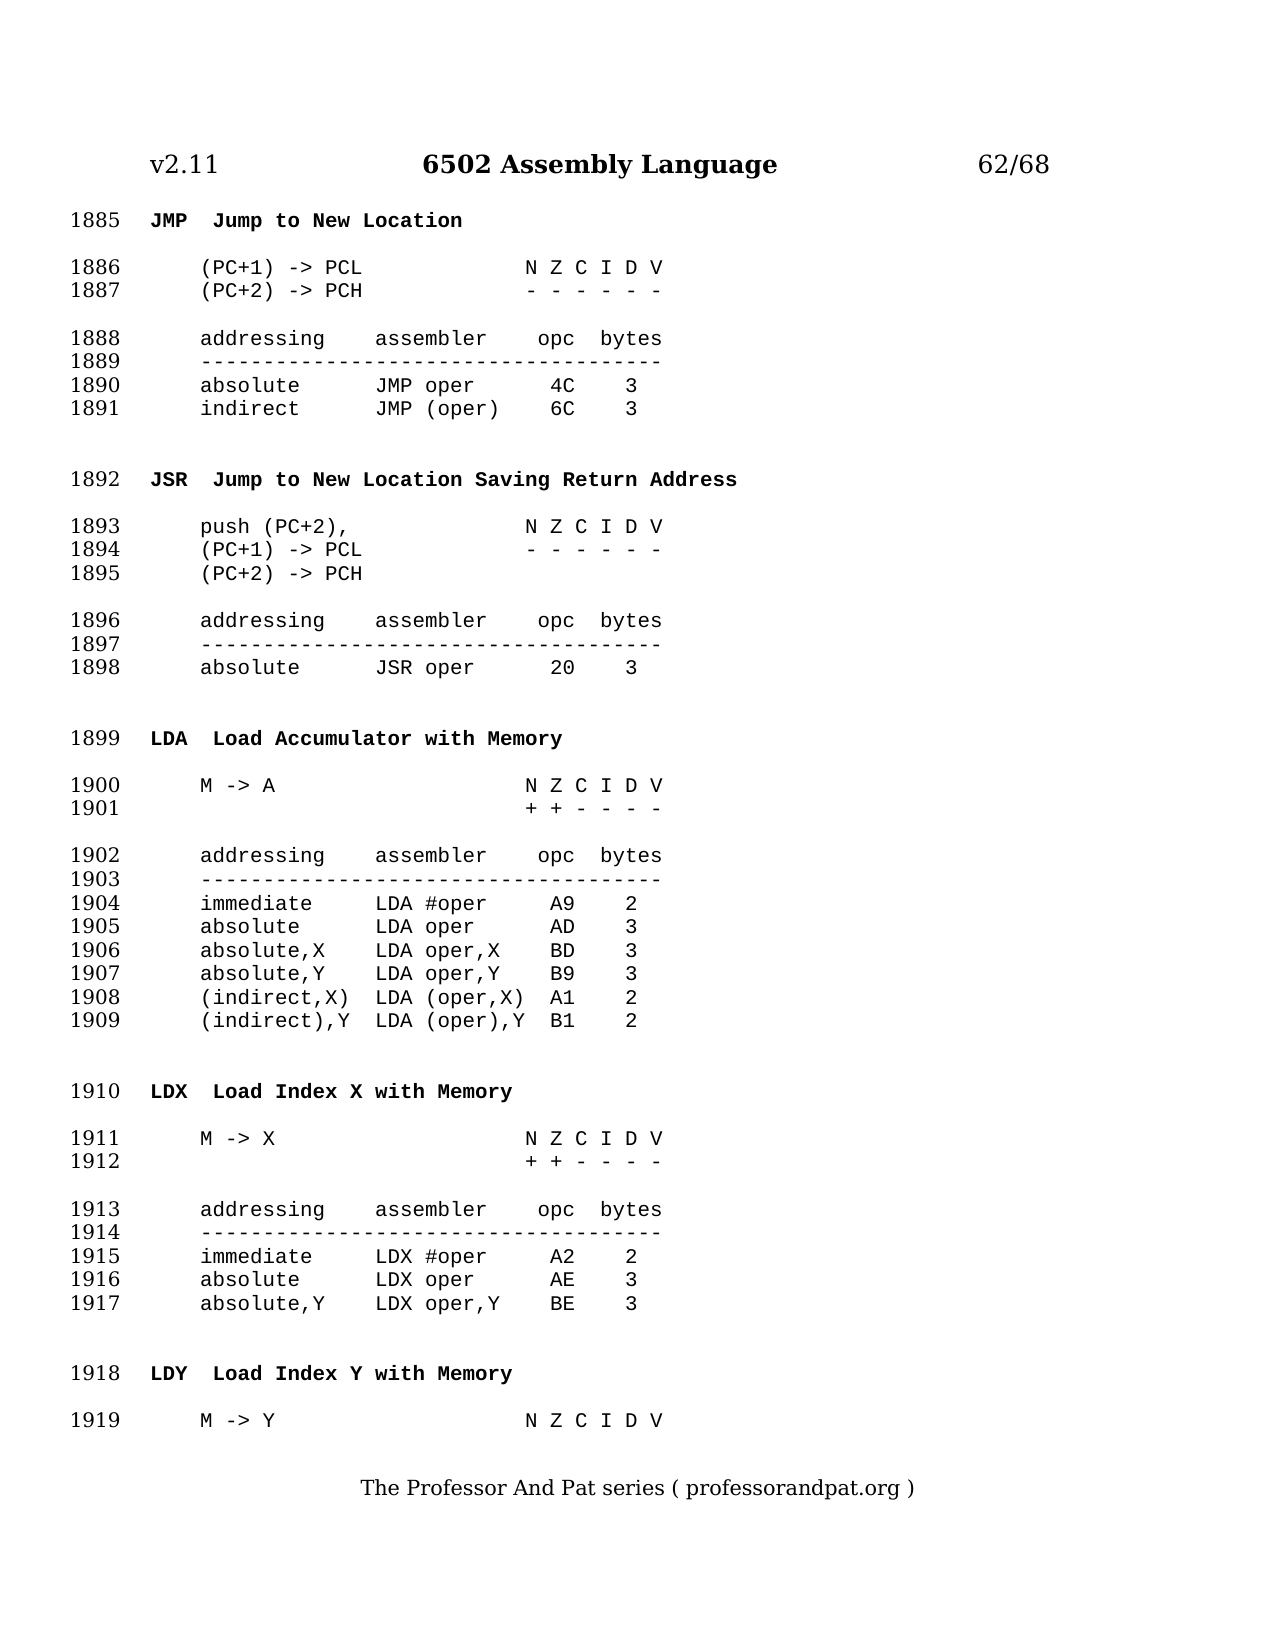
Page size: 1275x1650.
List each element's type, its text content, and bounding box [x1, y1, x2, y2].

text + + - - - - [150, 798, 1125, 822]
text LDA Load Accumulator with Memory [150, 728, 1125, 751]
text immediate LDA #oper A9 2 [150, 893, 1125, 916]
text (indirect,X) LDA (oper,X) A1 2 [150, 987, 1125, 1010]
text M -> A N Z C I D V [150, 775, 1125, 798]
text (indirect),Y LDA (oper),Y B1 2 [150, 1010, 1125, 1034]
text JSR Jump to New Location Saving Return Address [150, 469, 1125, 492]
text LDX Load Index X with Memory [150, 1081, 1125, 1104]
text ------------------------------------- [150, 634, 1125, 657]
text JMP Jump to New Location [150, 210, 1125, 233]
text absolute JSR oper 20 3 [150, 657, 1125, 681]
text absolute LDX oper AE 3 [150, 1269, 1125, 1293]
text absolute JMP oper 4C 3 [150, 375, 1125, 398]
text addressing assembler opc bytes [150, 846, 1125, 869]
text M -> X N Z C I D V [150, 1128, 1125, 1152]
text push (PC+2), N Z C I D V [150, 516, 1125, 539]
text M -> Y N Z C I D V [150, 1411, 1125, 1434]
text addressing assembler opc bytes [150, 328, 1125, 351]
text (PC+2) -> PCH [150, 563, 1125, 587]
text ------------------------------------- [150, 1222, 1125, 1246]
text (PC+2) -> PCH - - - - - - [150, 281, 1125, 304]
text addressing assembler opc bytes [150, 1199, 1125, 1222]
text LDY Load Index Y with Memory [150, 1363, 1125, 1387]
text absolute,X LDA oper,X BD 3 [150, 940, 1125, 963]
text (PC+1) -> PCL - - - - - - [150, 539, 1125, 563]
text immediate LDX #oper A2 2 [150, 1246, 1125, 1269]
text ------------------------------------- [150, 351, 1125, 375]
text absolute LDA oper AD 3 [150, 916, 1125, 940]
text + + - - - - [150, 1152, 1125, 1175]
text (PC+1) -> PCL N Z C I D V [150, 257, 1125, 281]
text indirect JMP (oper) 6C 3 [150, 398, 1125, 422]
text addressing assembler opc bytes [150, 610, 1125, 634]
text ------------------------------------- [150, 869, 1125, 893]
text absolute,Y LDA oper,Y B9 3 [150, 963, 1125, 987]
text absolute,Y LDX oper,Y BE 3 [150, 1293, 1125, 1316]
